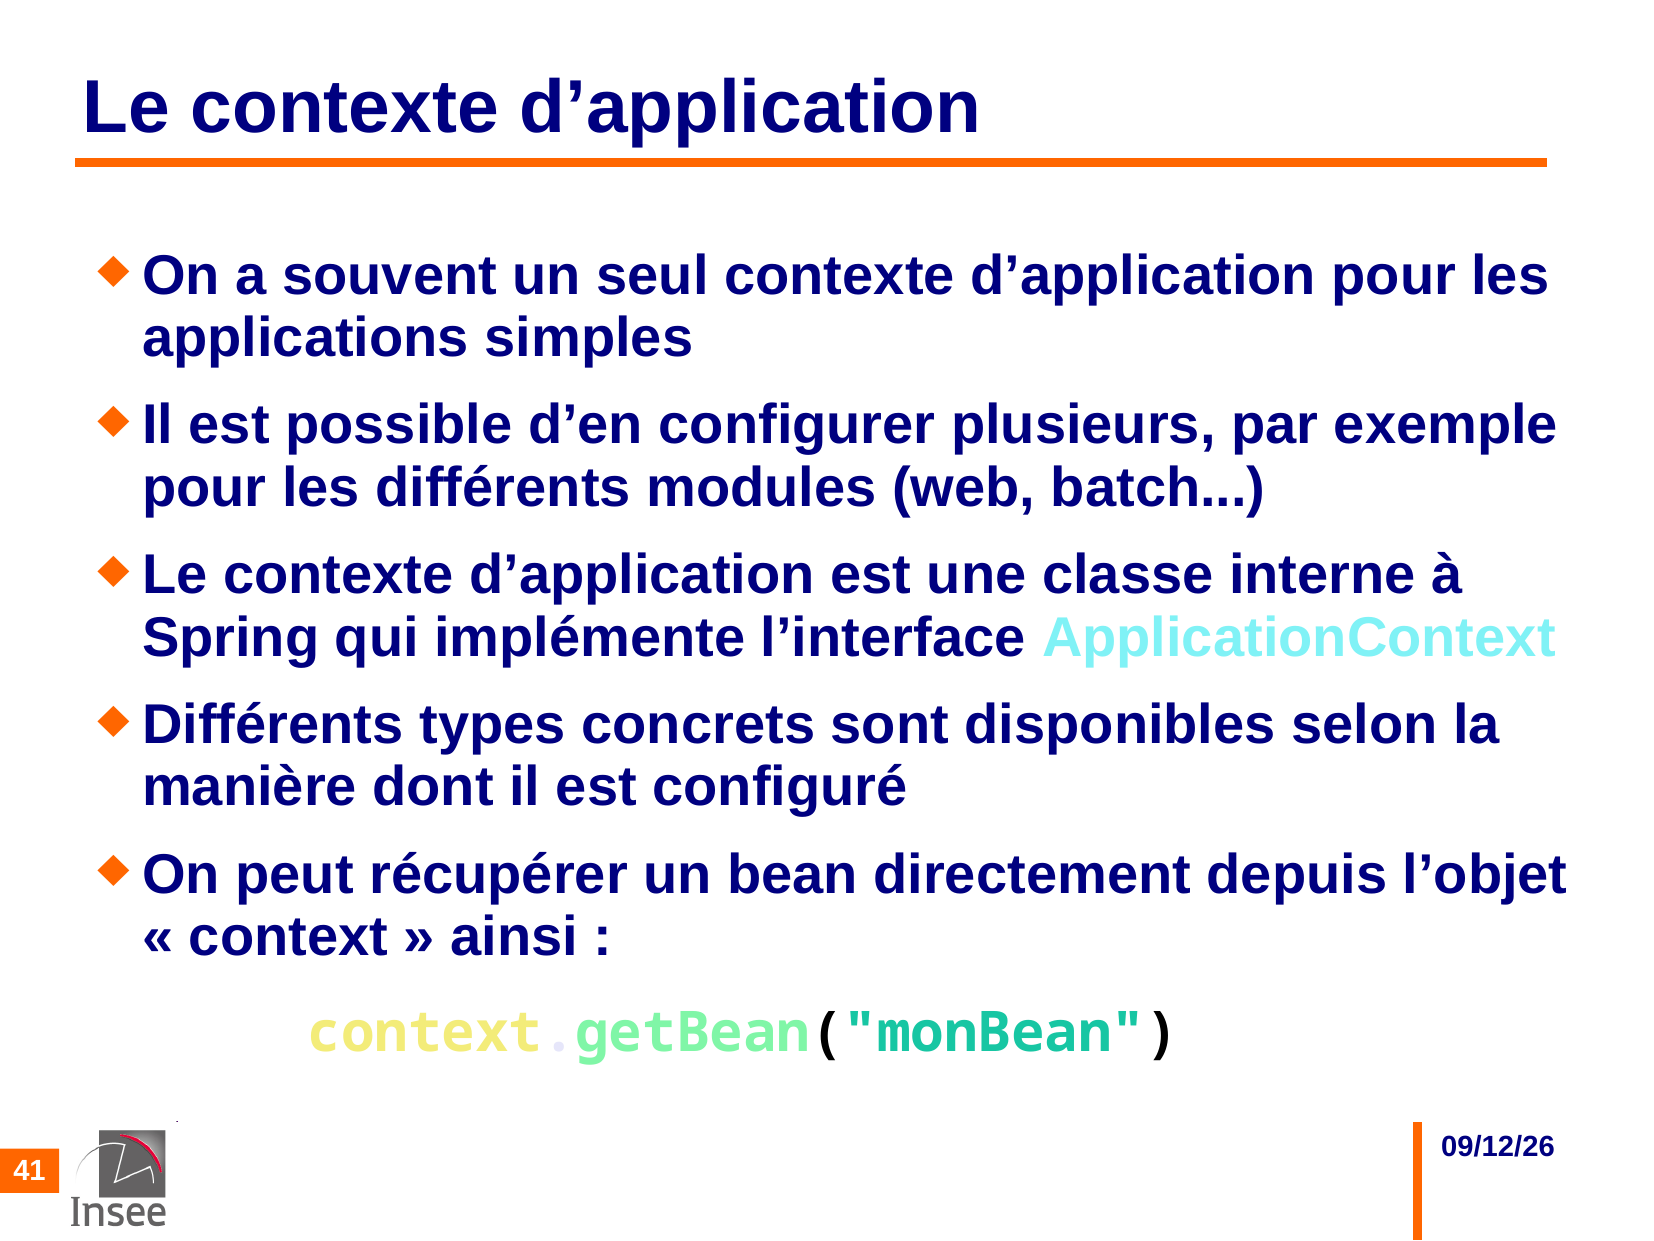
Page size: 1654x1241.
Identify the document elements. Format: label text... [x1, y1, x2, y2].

title Le contexte d’application [82, 49, 1619, 163]
list On a souvent un seul contexte d’application pour les applications simples Il est possible d’en configurer plusieurs, par exemple pour les différents modules (web, batch...) Le contexte d’application est une classe interne à Spring qui implémente l’interface ApplicationContext Différents types concrets sont disponibles selon la manière dont il est configuré On peut récupérer un bean directement depuis l’objet « context » ainsi : context.getBean("monBean") [82, 243, 1571, 1094]
picture [62, 1121, 178, 1241]
